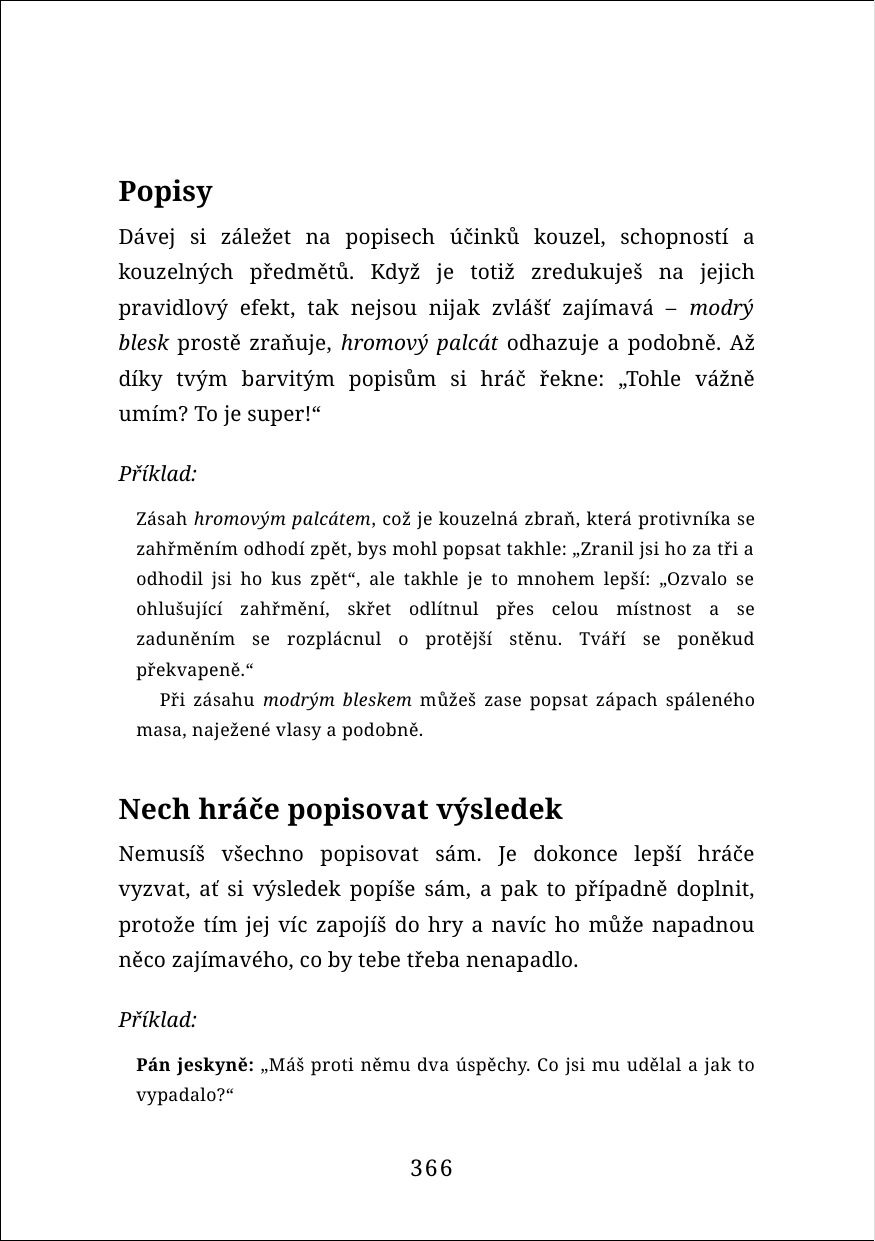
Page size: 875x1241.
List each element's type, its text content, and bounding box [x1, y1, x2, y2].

text Příklad: [118, 459, 756, 487]
text Dávej si záležet na popisech účinků kouzel, schopností a kouzelných předmětů. Když je totiž zredukuješ na jejich pravidlový efekt, tak nejsou nijak zvlášť zajímavá – modrý blesk prostě zraňuje, hromový palcát odhazuje a podobně. Až díky tvým barvitým popisům si hráč řekne: „Tohle vážně umím? To je super!“ [118, 222, 756, 428]
subtitle Popisy [118, 172, 756, 210]
subtitle Nech hráče popisovat výsledek [118, 789, 756, 827]
text Zásah hromovým palcátem, což je kouzelná zbraň, která protivníka se zahřměním odhodí zpět, bys mohl popsat takhle: „Zranil jsi ho za tři a odhodil jsi ho kus zpět“, ale takhle je to mnohem lepší: „Ozvalo se ohlušující zahřmění, skřet odlítnul přes celou místnost a se zaduněním se rozplácnul o protější stěnu. Tváří se poněkud překvapeně.“ Při zásahu modrým bleskem můžeš zase popsat zápach spáleného masa, naježené vlasy a podobně. [136, 506, 756, 742]
text Nemusíš všechno popisovat sám. Je dokonce lepší hráče vyzvat, ať si výsledek popíše sám, a pak to případně doplnit, protože tím jej víc zapojíš do hry a navíc ho může napadnou něco zajímavého, co by tebe třeba nenapadlo. [118, 839, 756, 974]
text Příklad: [118, 1005, 756, 1033]
text Pán jeskyně: „Máš proti němu dva úspěchy. Co jsi mu udělal a jak to vypadalo?“ [136, 1052, 756, 1106]
